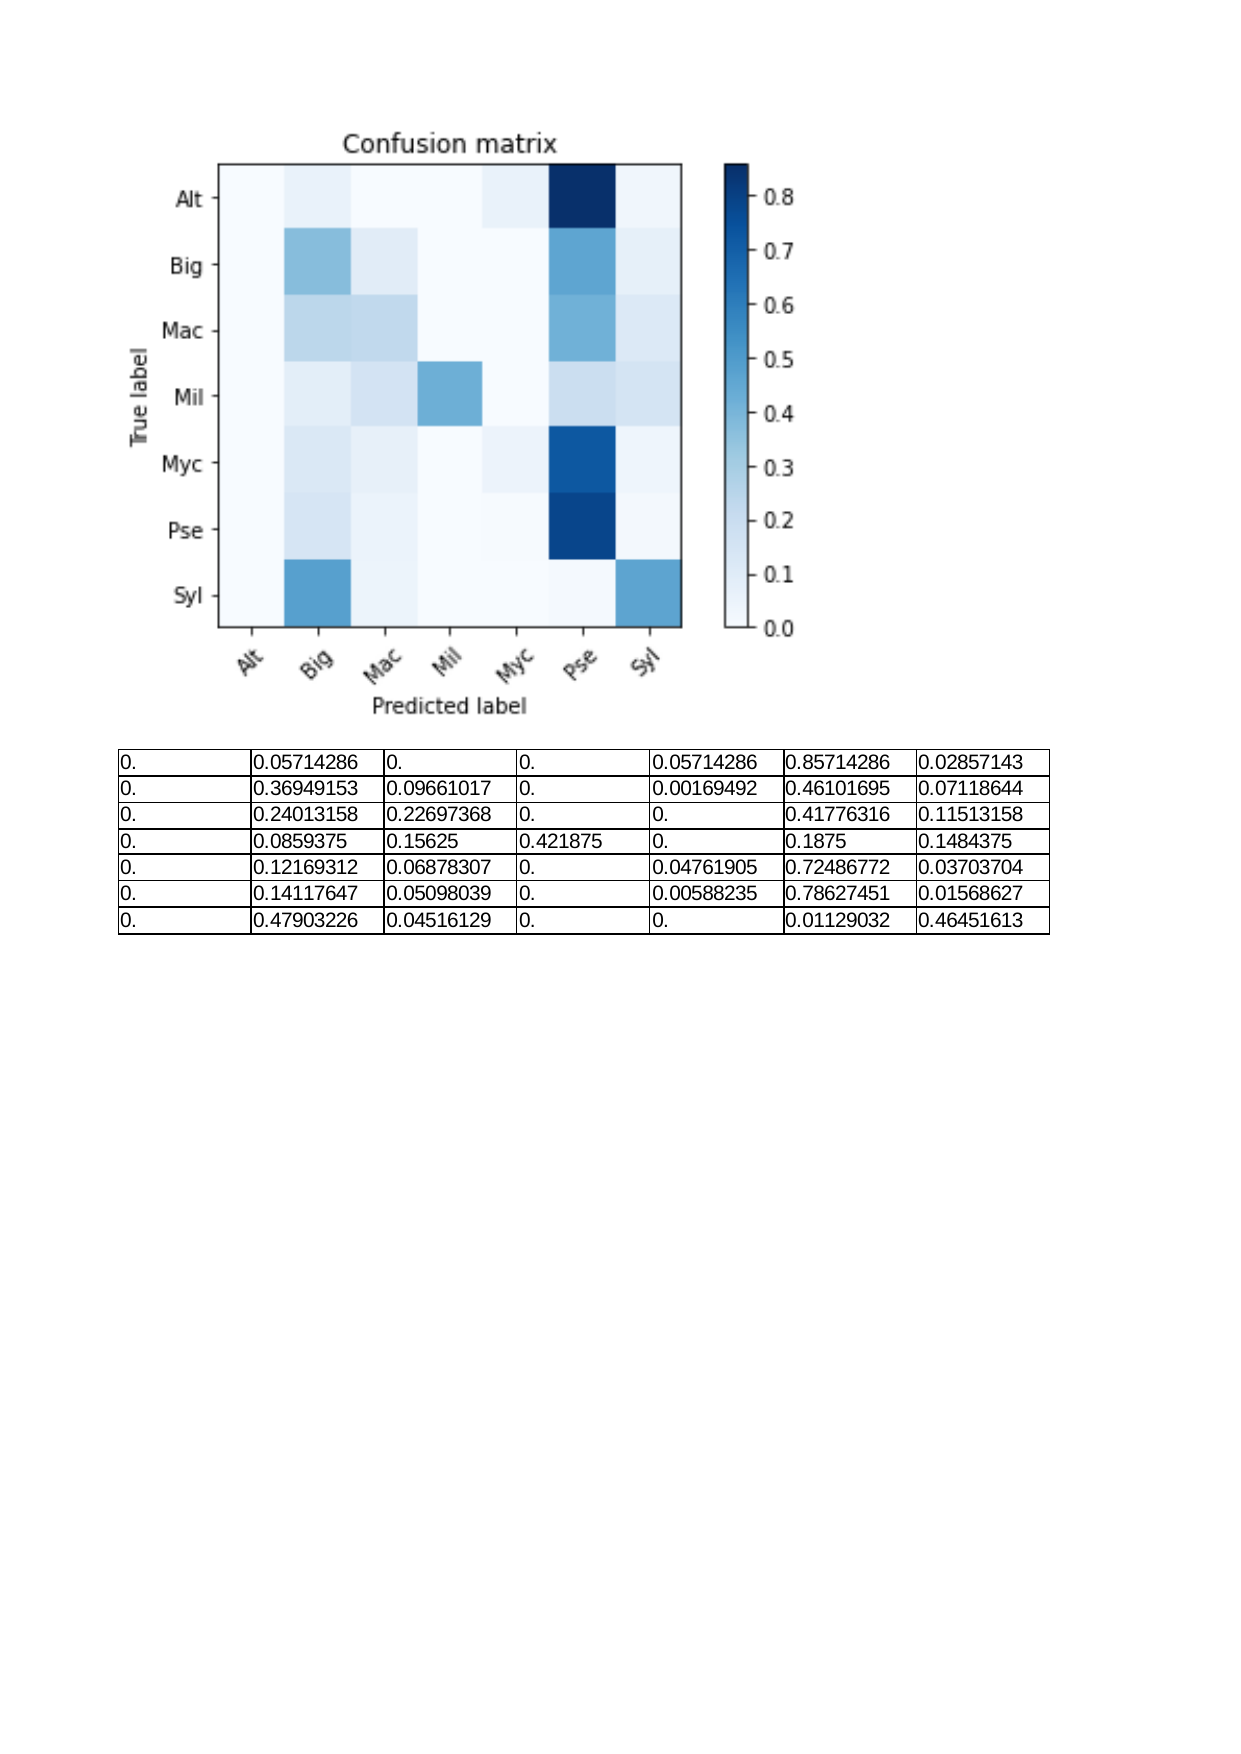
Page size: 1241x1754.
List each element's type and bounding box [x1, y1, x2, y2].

picture [118, 118, 810, 731]
